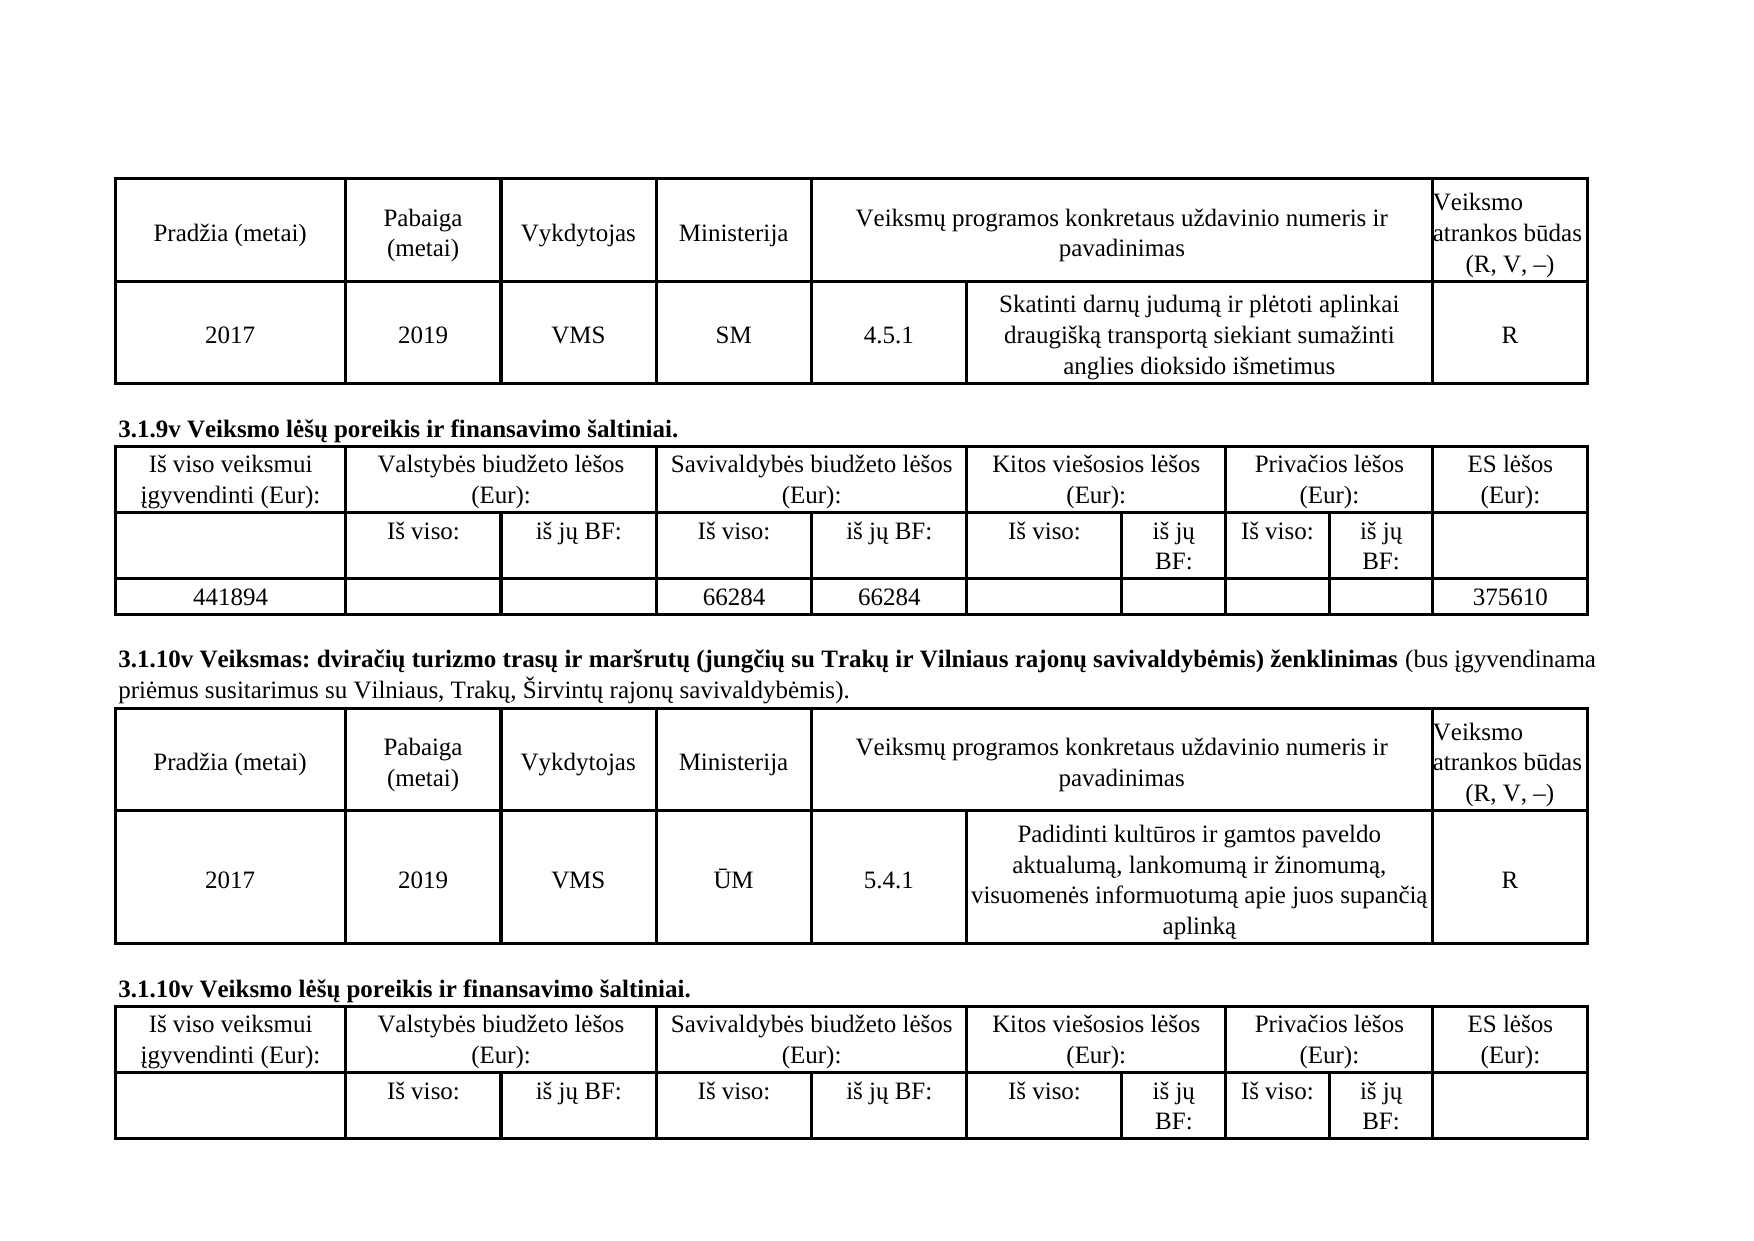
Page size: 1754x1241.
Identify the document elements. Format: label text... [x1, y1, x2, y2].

table_cell iš jų BF: [1331, 1074, 1431, 1137]
table_header Privačios lėšos (Eur): [1227, 448, 1431, 511]
table_cell Iš viso: [347, 514, 499, 577]
table_cell iš jų BF: [503, 1074, 655, 1137]
text 3.1.9v Veiksmo lėšų poreikis ir finansavimo šaltiniai. [118, 414, 1636, 442]
table_header Pradžia (metai) [117, 710, 344, 809]
table_cell 5.4.1 [813, 812, 965, 942]
table_cell [968, 580, 1120, 613]
table_header Iš viso veiksmui įgyvendinti (Eur): [117, 448, 344, 511]
table_header Valstybės biudžeto lėšos (Eur): [347, 448, 655, 511]
table_cell SM [658, 283, 810, 382]
table_cell Skatinti darnų judumą ir plėtoti aplinkai draugišką transportą siekiant sumažinti anglies dioksido išmetimus [968, 283, 1431, 382]
table_header Iš viso veiksmui įgyvendinti (Eur): [117, 1008, 344, 1071]
table_cell Iš viso: [968, 1074, 1120, 1137]
table_header Ministerija [658, 710, 810, 809]
table_header Vykdytojas [503, 710, 655, 809]
table_cell Iš viso: [658, 514, 810, 577]
table_cell Padidinti kultūros ir gamtos paveldo aktualumą, lankomumą ir žinomumą, visuomenės informuotumą apie juos supančią aplinką [968, 812, 1431, 942]
text 3.1.10v Veiksmo lėšų poreikis ir finansavimo šaltiniai. [118, 974, 1636, 1003]
table_cell iš jų BF: [813, 514, 965, 577]
table_cell 441894 [117, 580, 344, 613]
table_cell [1434, 1074, 1586, 1137]
table_header Privačios lėšos (Eur): [1227, 1008, 1431, 1071]
table_cell iš jų BF: [813, 1074, 965, 1137]
table_header Vykdytojas [503, 180, 655, 279]
table_header Kitos viešosios lėšos (Eur): [968, 448, 1224, 511]
table_header Pradžia (metai) [117, 180, 344, 279]
table_cell 2017 [117, 283, 344, 382]
table_cell [117, 1074, 344, 1137]
table_header Savivaldybės biudžeto lėšos (Eur): [658, 1008, 965, 1071]
table_cell Iš viso: [658, 1074, 810, 1137]
table_cell [1331, 580, 1431, 613]
table_header Veiksmo atrankos būdas (R, V, –) [1434, 710, 1586, 809]
table_cell Iš viso: [1227, 1074, 1328, 1137]
table_cell 4.5.1 [813, 283, 965, 382]
table_header Veiksmo atrankos būdas (R, V, –) [1434, 180, 1586, 279]
table_cell [347, 580, 499, 613]
table_cell iš jų BF: [1123, 1074, 1224, 1137]
table_cell 2019 [347, 812, 499, 942]
table_cell [1434, 514, 1586, 577]
table_cell Iš viso: [347, 1074, 499, 1137]
table_header Kitos viešosios lėšos (Eur): [968, 1008, 1224, 1071]
table_cell [1227, 580, 1328, 613]
table_header Pabaiga (metai) [347, 180, 499, 279]
table_header Savivaldybės biudžeto lėšos (Eur): [658, 448, 965, 511]
table_cell VMS [503, 812, 655, 942]
table_header ES lėšos (Eur): [1434, 1008, 1586, 1071]
table_cell R [1434, 812, 1586, 942]
table_cell [503, 580, 655, 613]
table_cell Iš viso: [968, 514, 1120, 577]
table_header ES lėšos (Eur): [1434, 448, 1586, 511]
table_cell iš jų BF: [1123, 514, 1224, 577]
table_header Pabaiga (metai) [347, 710, 499, 809]
table_header Veiksmų programos konkretaus uždavinio numeris ir pavadinimas [813, 710, 1431, 809]
table_header Valstybės biudžeto lėšos (Eur): [347, 1008, 655, 1071]
table_cell R [1434, 283, 1586, 382]
table_cell [1123, 580, 1224, 613]
table_cell iš jų BF: [1331, 514, 1431, 577]
table_cell 66284 [658, 580, 810, 613]
table_cell Iš viso: [1227, 514, 1328, 577]
table_cell 375610 [1434, 580, 1586, 613]
table_cell [117, 514, 344, 577]
table_header Veiksmų programos konkretaus uždavinio numeris ir pavadinimas [813, 180, 1431, 279]
text 3.1.10v Veiksmas: dviračių turizmo trasų ir maršrutų (jungčių su Trakų ir Vilniaus rajonų savivaldybėmis) ženklinimas (bus įgyvendinama priėmus susitarimus su Vilniaus, Trakų, Širvintų rajonų savivaldybėmis). [118, 644, 1636, 704]
table_header Ministerija [658, 180, 810, 279]
table_cell 66284 [813, 580, 965, 613]
table_cell ŪM [658, 812, 810, 942]
table_cell VMS [503, 283, 655, 382]
table_cell 2017 [117, 812, 344, 942]
table_cell iš jų BF: [503, 514, 655, 577]
table_cell 2019 [347, 283, 499, 382]
